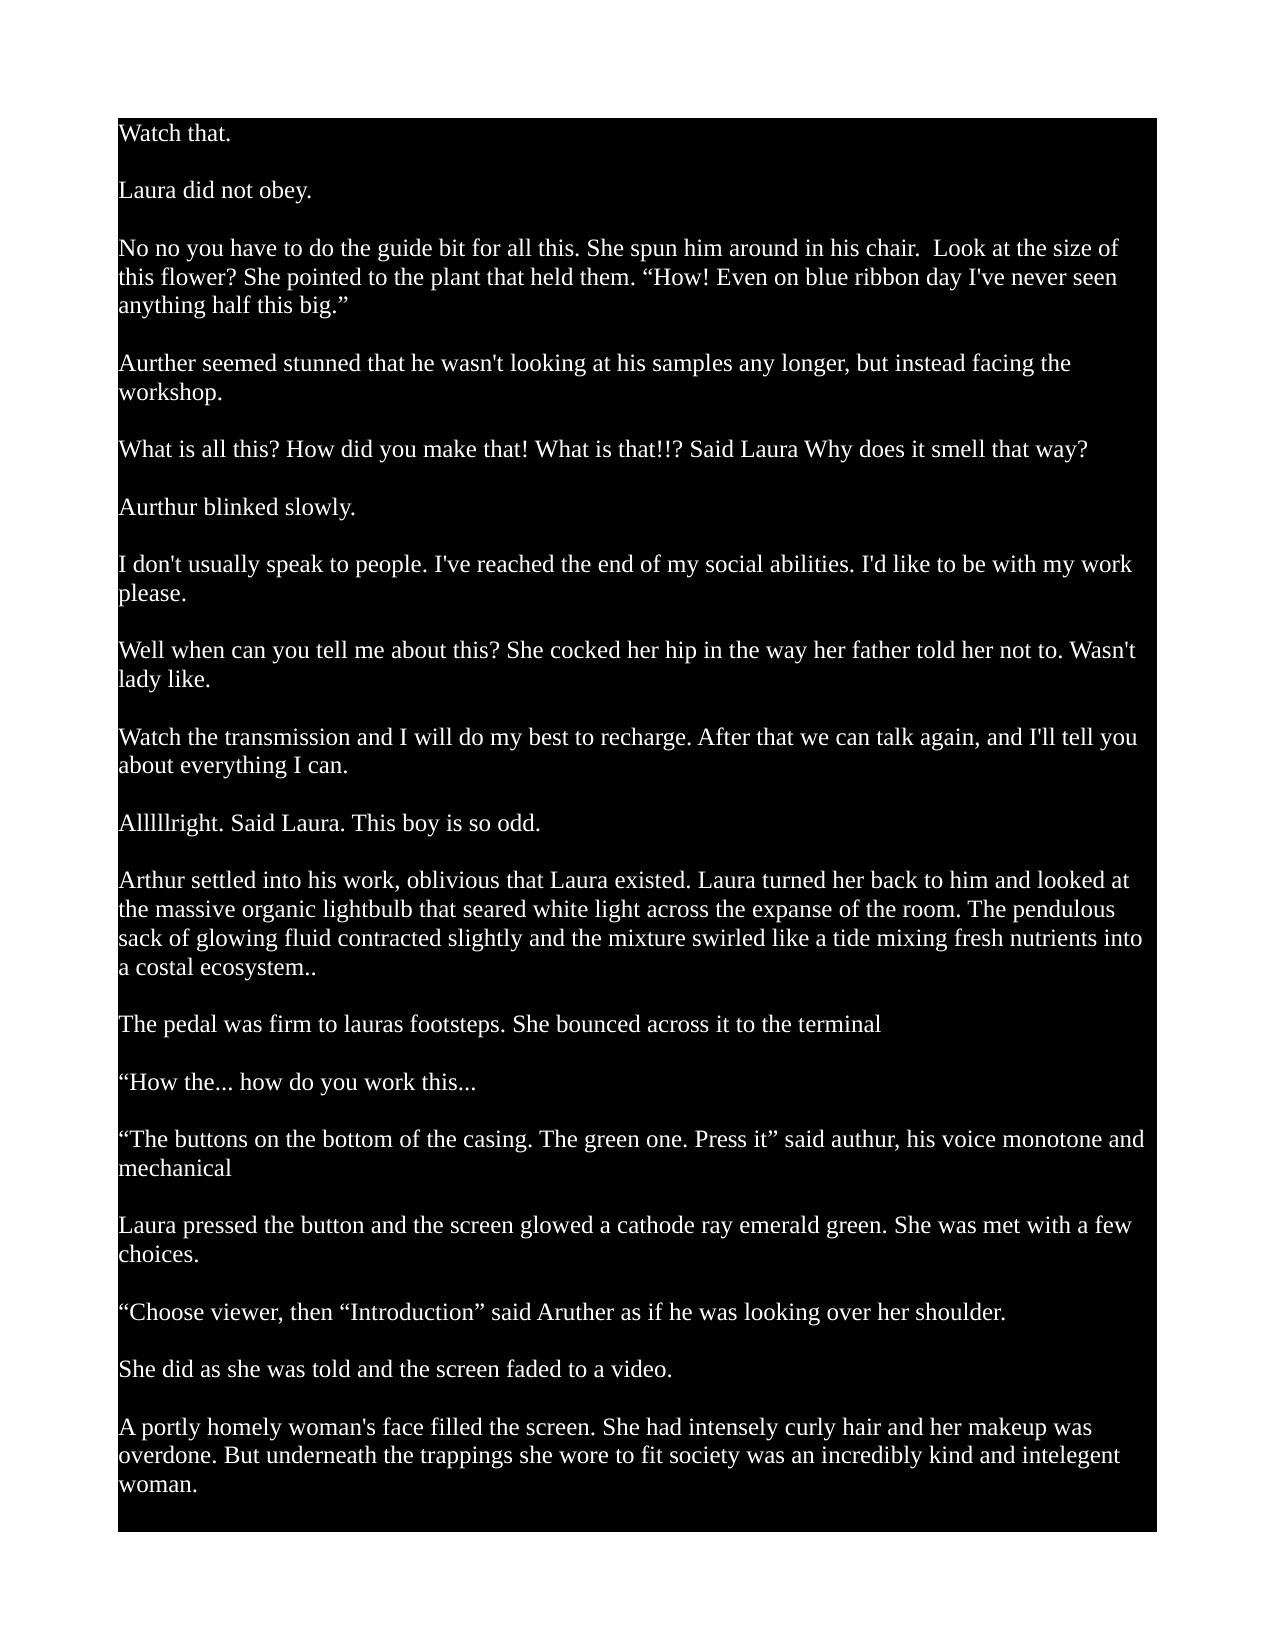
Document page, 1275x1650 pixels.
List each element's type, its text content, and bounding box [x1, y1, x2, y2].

text Alllllright. Said Laura. This boy is so odd. [118, 808, 1157, 837]
text Arthur settled into his work, oblivious that Laura existed. Laura turned her back to him and looked at the massive organic lightbulb that seared white light across the expanse of the room. The pendulous sack of glowing fluid contracted slightly and the mixture swirled like a tide mixing fresh nutrients into a costal ecosystem.. [118, 866, 1157, 981]
text “The buttons on the bottom of the casing. The green one. Press it” said authur, his voice monotone and mechanical [118, 1124, 1157, 1182]
text Aurthur blinked slowly. [118, 492, 1157, 521]
text Watch the transmission and I will do my best to recharge. After that we can talk again, and I'll tell you about everything I can. [118, 722, 1157, 779]
text Well when can you tell me about this? She cocked her hip in the way her father told her not to. Wasn't lady like. [118, 636, 1157, 693]
text She did as she was told and the screen faded to a video. [118, 1354, 1157, 1383]
text “How the... how do you work this... [118, 1067, 1157, 1096]
text What is all this? How did you make that! What is that!!? Said Laura Why does it smell that way? [118, 434, 1157, 463]
text A portly homely woman's face filled the screen. She had intensely curly hair and her makeup was overdone. But underneath the trappings she wore to fit society was an incredibly kind and intelegent woman. [118, 1412, 1157, 1498]
text I don't usually speak to people. I've reached the end of my social abilities. I'd like to be with my work please. [118, 549, 1157, 607]
text Watch that. [118, 118, 1157, 147]
text Laura pressed the button and the screen glowed a cathode ray emerald green. She was met with a few choices. [118, 1211, 1157, 1268]
text Aurther seemed stunned that he wasn't looking at his samples any longer, but instead facing the workshop. [118, 348, 1157, 406]
text Laura did not obey. [118, 176, 1157, 204]
text No no you have to do the guide bit for all this. She spun him around in his chair. Look at the size of this flower? She pointed to the plant that held them. “How! Even on blue ribbon day I've never seen anything half this big.” [118, 233, 1157, 319]
text The pedal was firm to lauras footsteps. She bounced across it to the terminal [118, 1009, 1157, 1038]
text “Choose viewer, then “Introduction” said Aruther as if he was looking over her shoulder. [118, 1297, 1157, 1326]
